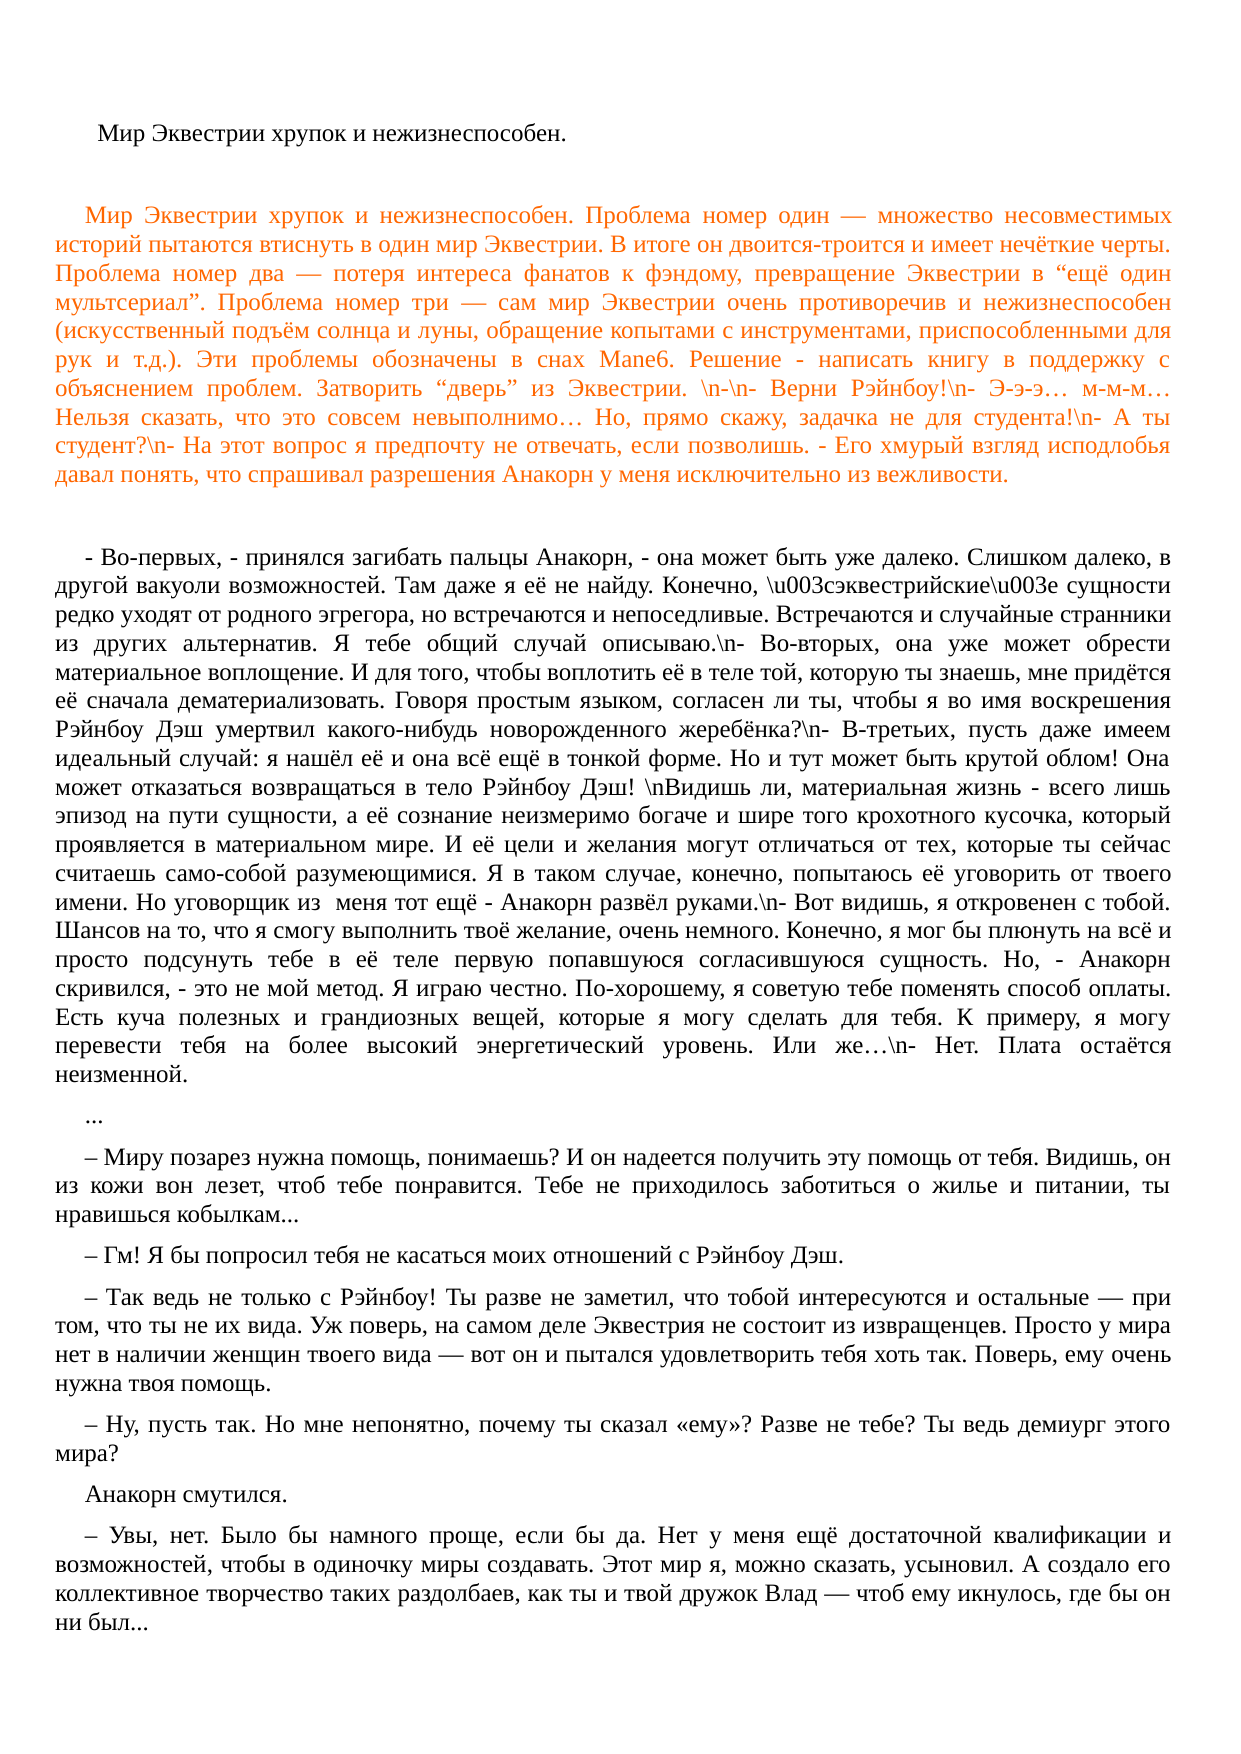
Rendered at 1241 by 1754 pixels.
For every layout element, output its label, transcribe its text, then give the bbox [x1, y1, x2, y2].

text – Гм! Я бы попросил тебя не касаться моих отношений с Рэйнбоу Дэш. [55, 1241, 1172, 1269]
text ... [55, 1101, 1172, 1129]
text Мир Эквестрии хрупок и нежизнеспособен. Проблема номер один — множество несовместимых историй пытаются втиснуть в один мир Эквестрии. В итоге он двоится-троится и имеет нечёткие черты. Проблема номер два — потеря интереса фанатов к фэндому, превращение Эквестрии в “ещё один мультсериал”. Проблема номер три — сам мир Эквестрии очень противоречив и нежизнеспособен (искусственный подъём солнца и луны, обращение копытами с инструментами, приспособленными для рук и т.д.). Эти проблемы обозначены в снах Mane6. Решение - написать книгу в поддержку с объяснением проблем. Затворить “дверь” из Эквестрии. \n-\n- Верни Рэйнбоу!\n- Э-э-э… м-м-м… Нельзя сказать, что это совсем невыполнимо… Но, прямо скажу, задачка не для студента!\n- А ты студент?\n- На этот вопрос я предпочту не отвечать, если позволишь. - Его хмурый взгляд исподлобья давал понять, что спрашивал разрешения Анакорн у меня исключительно из вежливости. [55, 201, 1172, 488]
text – Так ведь не только с Рэйнбоу! Ты разве не заметил, что тобой интересуются и остальные — при том, что ты не их вида. Уж поверь, на самом деле Эквестрия не состоит из извращенцев. Просто у мира нет в наличии женщин твоего вида — вот он и пытался удовлетворить тебя хоть так. Поверь, ему очень нужна твоя помощь. [55, 1282, 1172, 1397]
text – Ну, пусть так. Но мне непонятно, почему ты сказал «ему»? Разве не тебе? Ты ведь демиург этого мира? [55, 1409, 1172, 1467]
text Анакорн смутился. [55, 1479, 1172, 1508]
text – Увы, нет. Было бы намного проще, если бы да. Нет у меня ещё достаточной квалификации и возможностей, чтобы в одиночку миры создавать. Этот мир я, можно сказать, усыновил. А создало его коллективное творчество таких раздолбаев, как ты и твой дружок Влад — чтоб ему икнулось, где бы он ни был... [55, 1521, 1172, 1636]
text - Во-первых, - принялся загибать пальцы Анакорн, - она может быть уже далеко. Слишком далеко, в другой вакуоли возможностей. Там даже я её не найду. Конечно, \u003cэквестрийские\u003e сущности редко уходят от родного эгрегора, но встречаются и непоседливые. Встречаются и случайные странники из других альтернатив. Я тебе общий случай описываю.\n- Во-вторых, она уже может обрести материальное воплощение. И для того, чтобы воплотить её в теле той, которую ты знаешь, мне придётся её сначала дематериализовать. Говоря простым языком, согласен ли ты, чтобы я во имя воскрешения Рэйнбоу Дэш умертвил какого-нибудь новорожденного жеребёнка?\n- В-третьих, пусть даже имеем идеальный случай: я нашёл её и она всё ещё в тонкой форме. Но и тут может быть крутой облом! Она может отказаться возвращаться в тело Рэйнбоу Дэш! \nВидишь ли, материальная жизнь - всего лишь эпизод на пути сущности, а её сознание неизмеримо богаче и шире того крохотного кусочка, который проявляется в материальном мире. И её цели и желания могут отличаться от тех, которые ты сейчас считаешь само-собой разумеющимися. Я в таком случае, конечно, попытаюсь её уговорить от твоего имени. Но уговорщик из меня тот ещё - Анакорн развёл руками.\n- Вот видишь, я откровенен с тобой. Шансов на то, что я смогу выполнить твоё желание, очень немного. Конечно, я мог бы плюнуть на всё и просто подсунуть тебе в её теле первую попавшуюся согласившуюся сущность. Но, - Анакорн скривился, - это не мой метод. Я играю честно. По-хорошему, я советую тебе поменять способ оплаты. Есть куча полезных и грандиозных вещей, которые я могу сделать для тебя. К примеру, я могу перевести тебя на более высокий энергетический уровень. Или же…\n- Нет. Плата остаётся неизменной. [55, 542, 1172, 1088]
text Мир Эквестрии хрупок и нежизнеспособен. [55, 118, 1172, 147]
text – Миру позарез нужна помощь, понимаешь? И он надеется получить эту помощь от тебя. Видишь, он из кожи вон лезет, чтоб тебе понравится. Тебе не приходилось заботиться о жилье и питании, ты нравишься кобылкам... [55, 1142, 1172, 1228]
